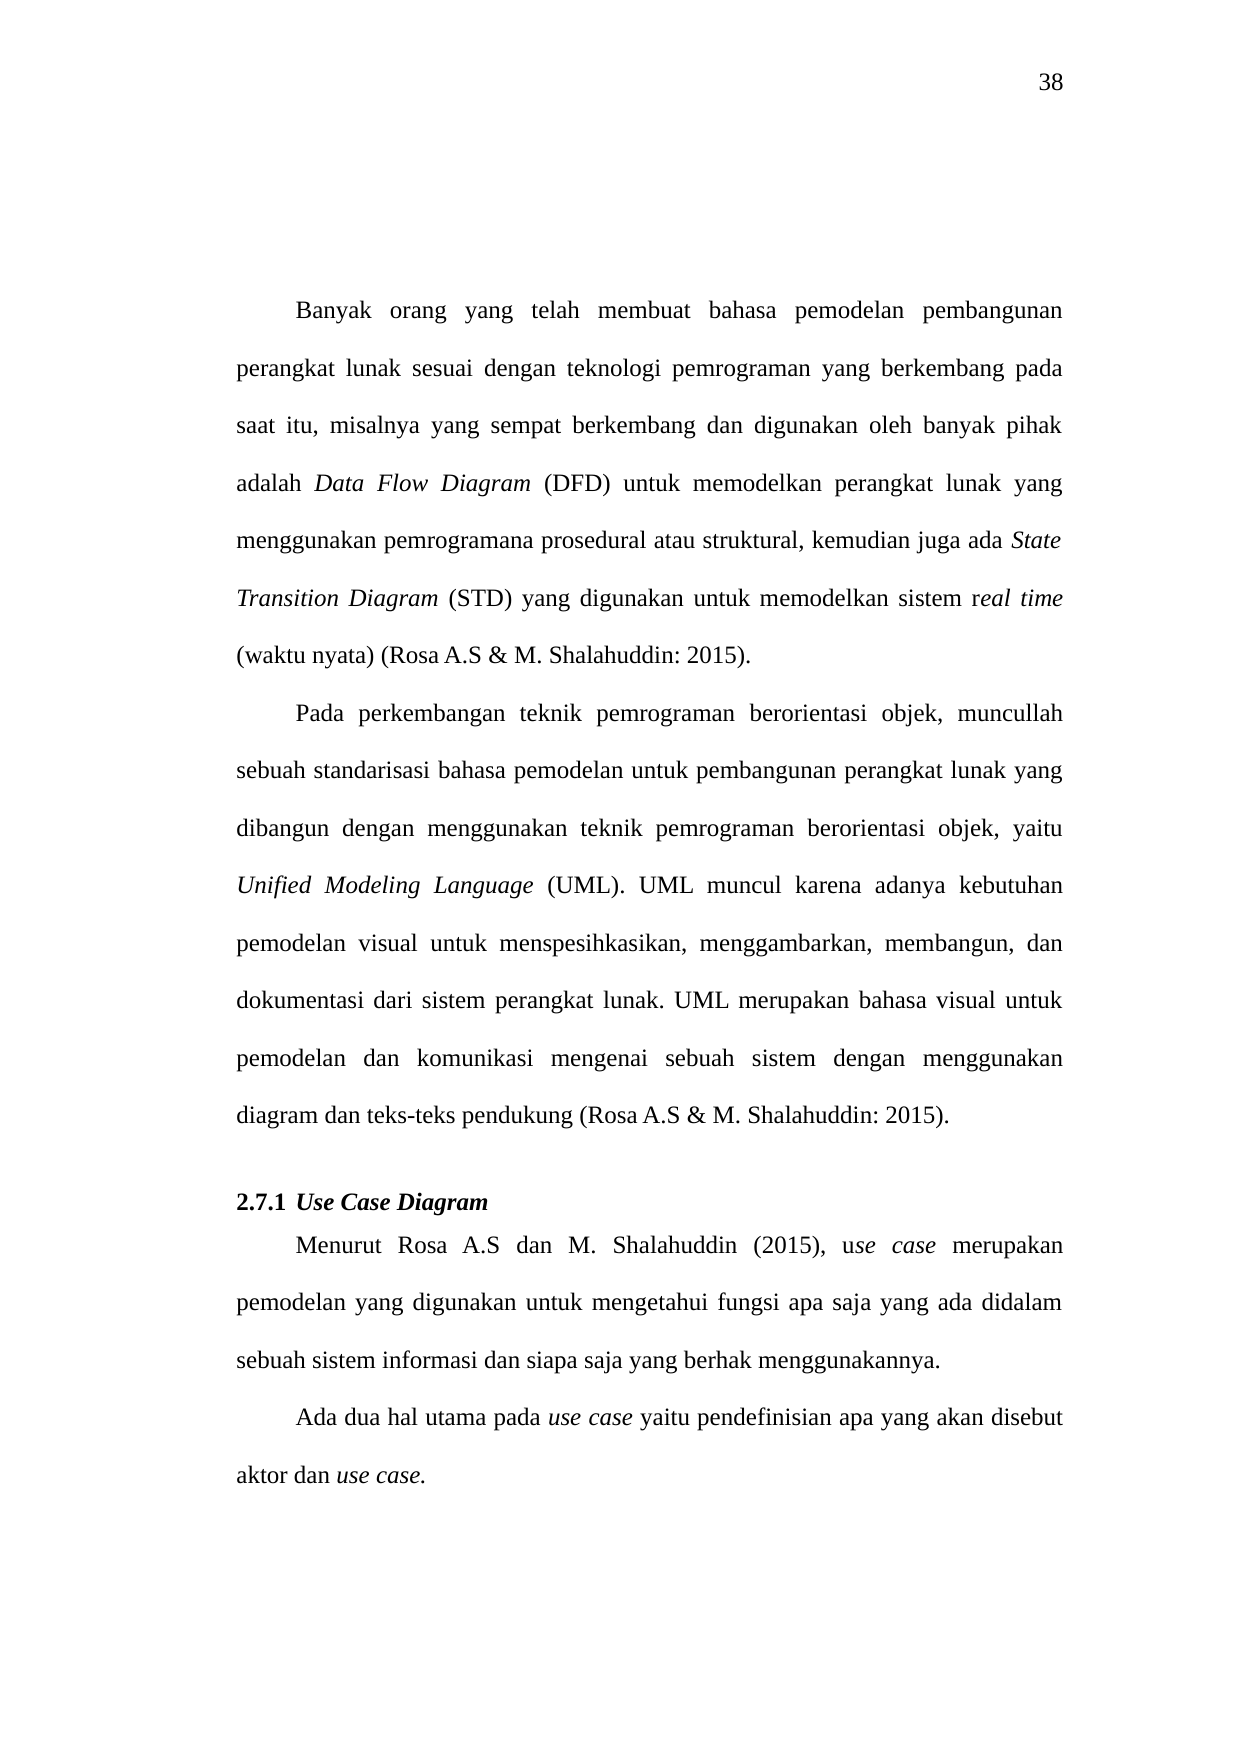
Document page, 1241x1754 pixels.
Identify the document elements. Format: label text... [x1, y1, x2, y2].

subtitle 2.7.1 Use Case Diagram [236, 1187, 1063, 1215]
text Banyak orang yang telah membuat bahasa pemodelan pembangunan perangkat lunak sesuai dengan teknologi pemrograman yang berkembang pada saat itu, misalnya yang sempat berkembang dan digunakan oleh banyak pihak adalah Data Flow Diagram (DFD) untuk memodelkan perangkat lunak yang menggunakan pemrogramana prosedural atau struktural, kemudian juga ada State Transition Diagram (STD) yang digunakan untuk memodelkan sistem real time (waktu nyata) (Rosa A.S & M. Shalahuddin: 2015). [236, 295, 1063, 669]
text Ada dua hal utama pada use case yaitu pendefinisian apa yang akan disebut aktor dan use case. [236, 1402, 1063, 1488]
text Pada perkembangan teknik pemrograman berorientasi objek, muncullah sebuah standarisasi bahasa pemodelan untuk pembangunan perangkat lunak yang dibangun dengan menggunakan teknik pemrograman berorientasi objek, yaitu Unified Modeling Language (UML). UML muncul karena adanya kebutuhan pemodelan visual untuk menspesihkasikan, menggambarkan, membangun, dan dokumentasi dari sistem perangkat lunak. UML merupakan bahasa visual untuk pemodelan dan komunikasi mengenai sebuah sistem dengan menggunakan diagram dan teks-teks pendukung (Rosa A.S & M. Shalahuddin: 2015). [236, 698, 1063, 1129]
text Menurut Rosa A.S dan M. Shalahuddin (2015), use case merupakan pemodelan yang digunakan untuk mengetahui fungsi apa saja yang ada didalam sebuah sistem informasi dan siapa saja yang berhak menggunakannya. [236, 1230, 1063, 1373]
